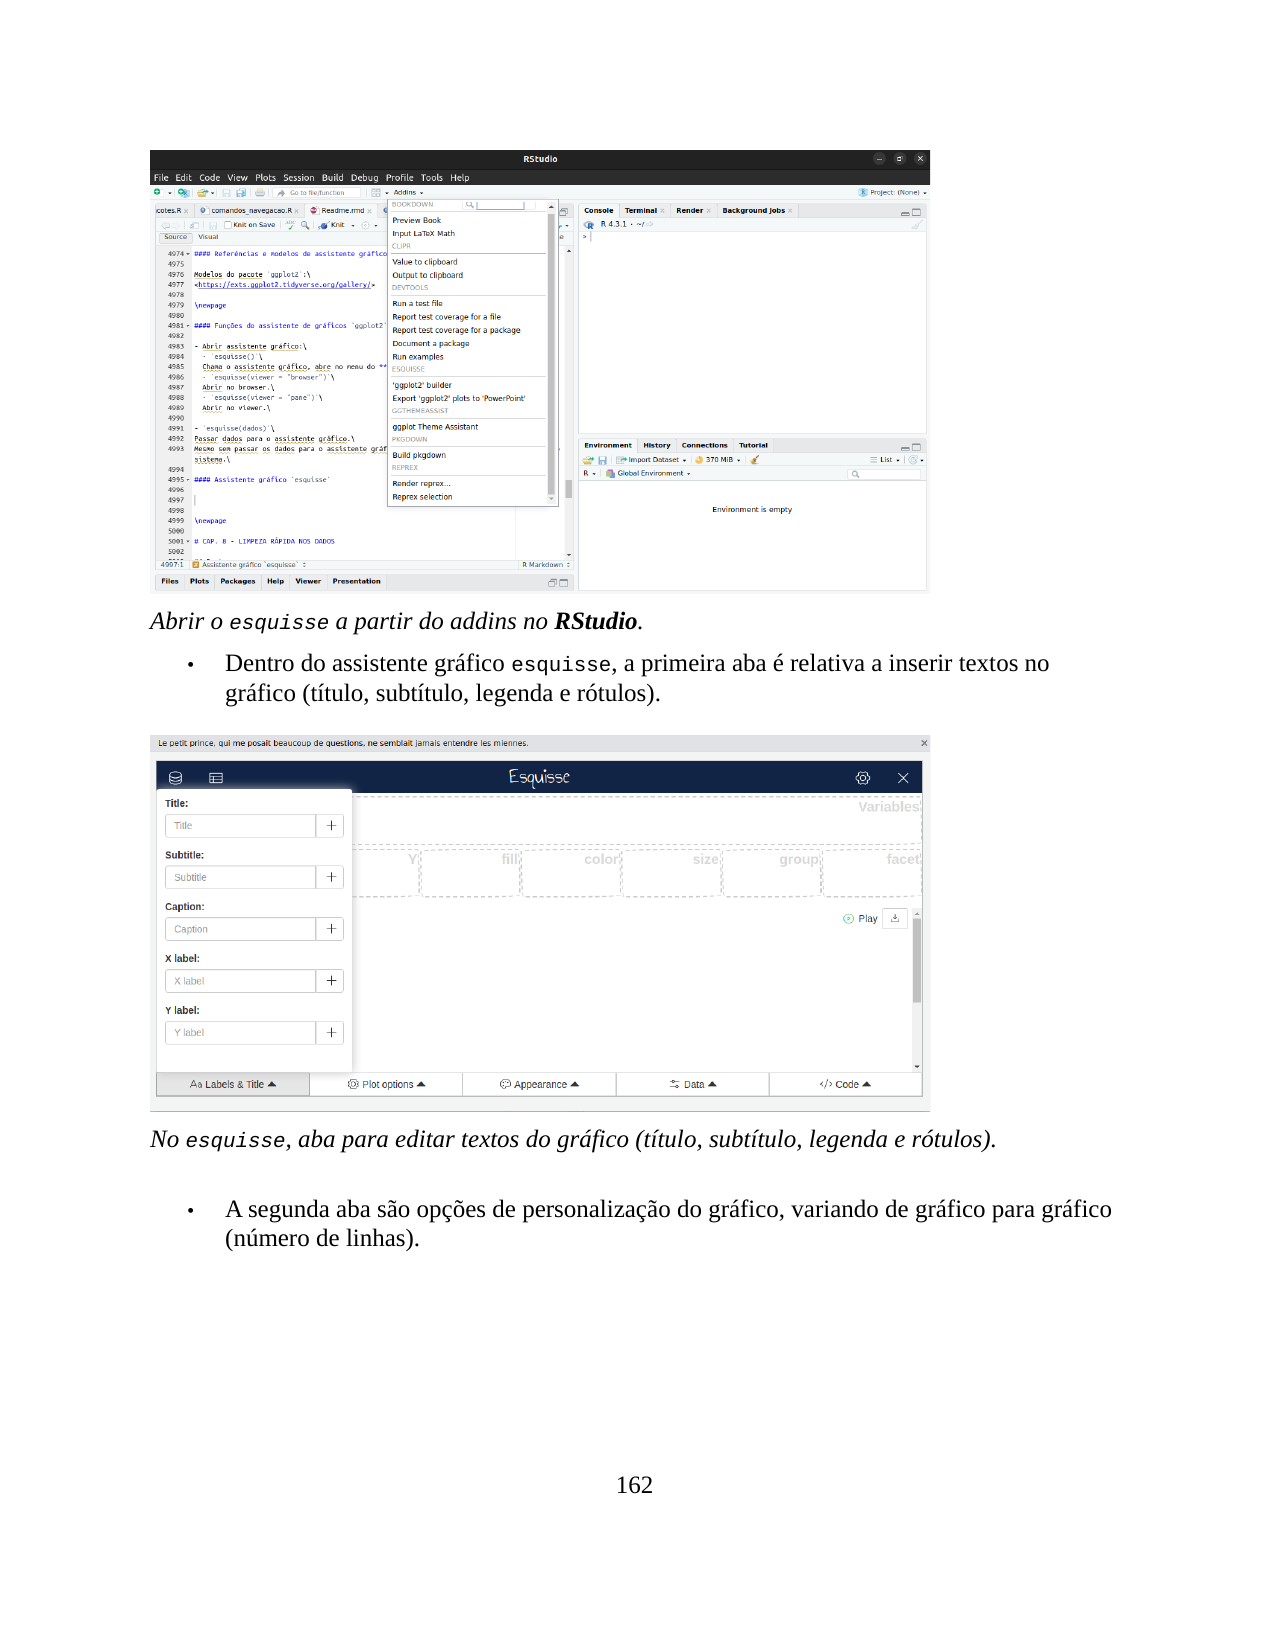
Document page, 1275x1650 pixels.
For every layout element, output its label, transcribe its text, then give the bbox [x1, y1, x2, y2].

list Dentro do assistente gráfico esquisse, a primeira aba é relativa a inserir textos no gráfico (título, subtítulo, legenda e rótulos). [187, 648, 1125, 735]
picture [150, 735, 930, 1112]
list A segunda aba são opções de personalização do gráfico, variando de gráfico para gráfico (número de linhas). [187, 1194, 1125, 1281]
text Abrir o esquisse a partir do addins no RStudio. [150, 606, 1125, 636]
picture [150, 150, 930, 594]
text No esquisse, aba para editar textos do gráfico (título, subtítulo, legenda e rótulos). [150, 1124, 1125, 1153]
